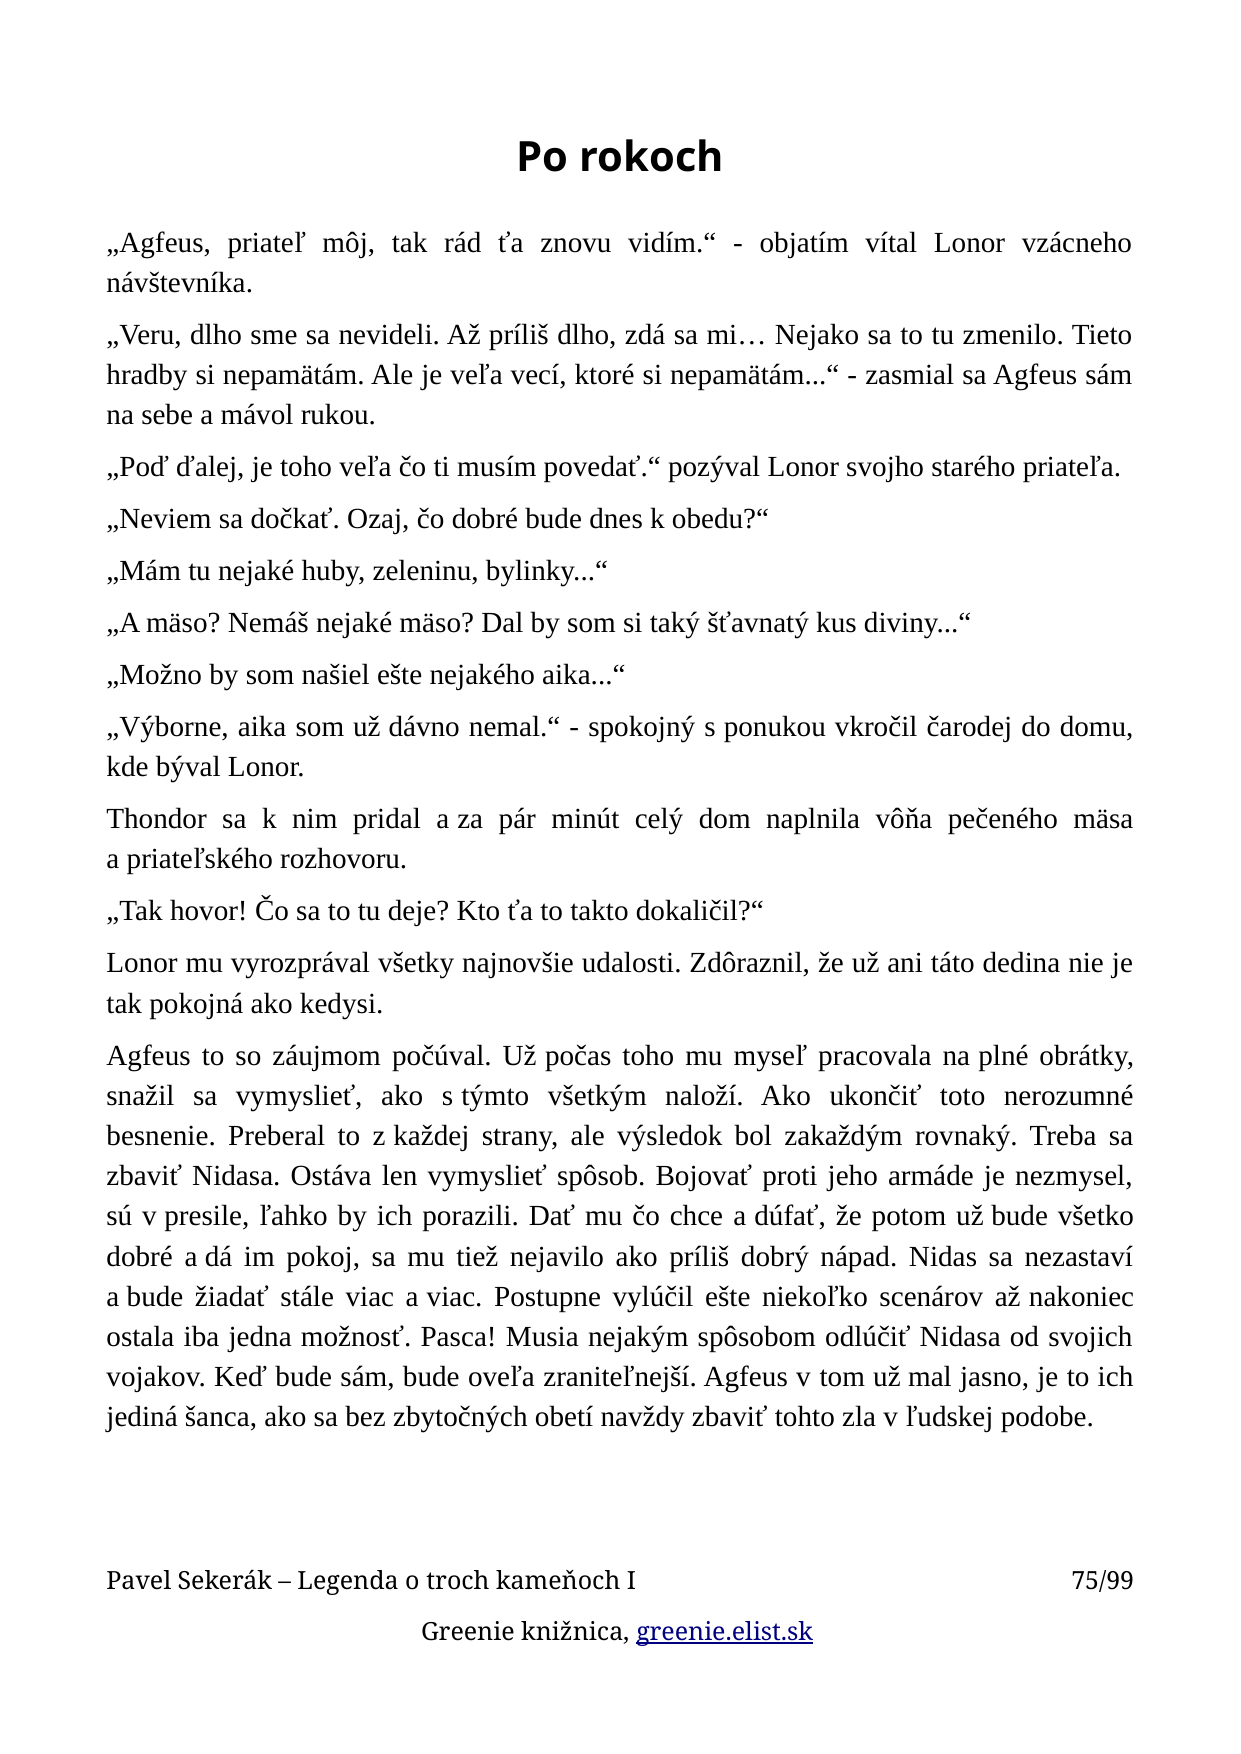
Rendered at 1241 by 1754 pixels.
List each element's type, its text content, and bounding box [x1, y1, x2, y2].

text „Výborne, aika som už dávno nemal.“ - spokojný s ponukou vkročil čarodej do domu, kde býval Lonor. [106, 709, 1134, 783]
subtitle Po rokoch [106, 127, 1134, 184]
text „Agfeus, priateľ môj, tak rád ťa znovu vidím.“ - objatím vítal Lonor vzácneho návštevníka. [106, 225, 1134, 298]
text „Veru, dlho sme sa nevideli. Až príliš dlho, zdá sa mi… Nejako sa to tu zmenilo. Tieto hradby si nepamätám. Ale je veľa vecí, ktoré si nepamätám...“ - zasmial sa Agfeus sám na sebe a mávol rukou. [106, 317, 1134, 431]
text „Mám tu nejaké huby, zeleninu, bylinky...“ [106, 553, 1134, 587]
text „Neviem sa dočkať. Ozaj, čo dobré bude dnes k obedu?“ [106, 501, 1134, 535]
text Agfeus to so záujmom počúval. Už počas toho mu myseľ pracovala na plné obrátky, snažil sa vymyslieť, ako s týmto všetkým naloží. Ako ukončiť toto nerozumné besnenie. Preberal to z každej strany, ale výsledok bol zakaždým rovnaký. Treba sa zbaviť Nidasa. Ostáva len vymyslieť spôsob. Bojovať proti jeho armáde je nezmysel, sú v presile, ľahko by ich porazili. Dať mu čo chce a dúfať, že potom už bude všetko dobré a dá im pokoj, sa mu tiež nejavilo ako príliš dobrý nápad. Nidas sa nezastaví a bude žiadať stále viac a viac. Postupne vylúčil ešte niekoľko scenárov až nakoniec ostala iba jedna možnosť. Pasca! Musia nejakým spôsobom odlúčiť Nidasa od svojich vojakov. Keď bude sám, bude oveľa zraniteľnejší. Agfeus v tom už mal jasno, je to ich jediná šanca, ako sa bez zbytočných obetí navždy zbaviť tohto zla v ľudskej podobe. [106, 1038, 1134, 1433]
text „Možno by som našiel ešte nejakého aika...“ [106, 657, 1134, 691]
text „Tak hovor! Čo sa to tu deje? Kto ťa to takto dokaličil?“ [106, 893, 1134, 927]
text „A mäso? Nemáš nejaké mäso? Dal by som si taký šťavnatý kus diviny...“ [106, 605, 1134, 639]
text Thondor sa k nim pridal a za pár minút celý dom naplnila vôňa pečeného mäsa a priateľského rozhovoru. [106, 801, 1134, 875]
text „Poď ďalej, je toho veľa čo ti musím povedať.“ pozýval Lonor svojho starého priateľa. [106, 449, 1134, 483]
text Lonor mu vyrozprával všetky najnovšie udalosti. Zdôraznil, že už ani táto dedina nie je tak pokojná ako kedysi. [106, 946, 1134, 1019]
